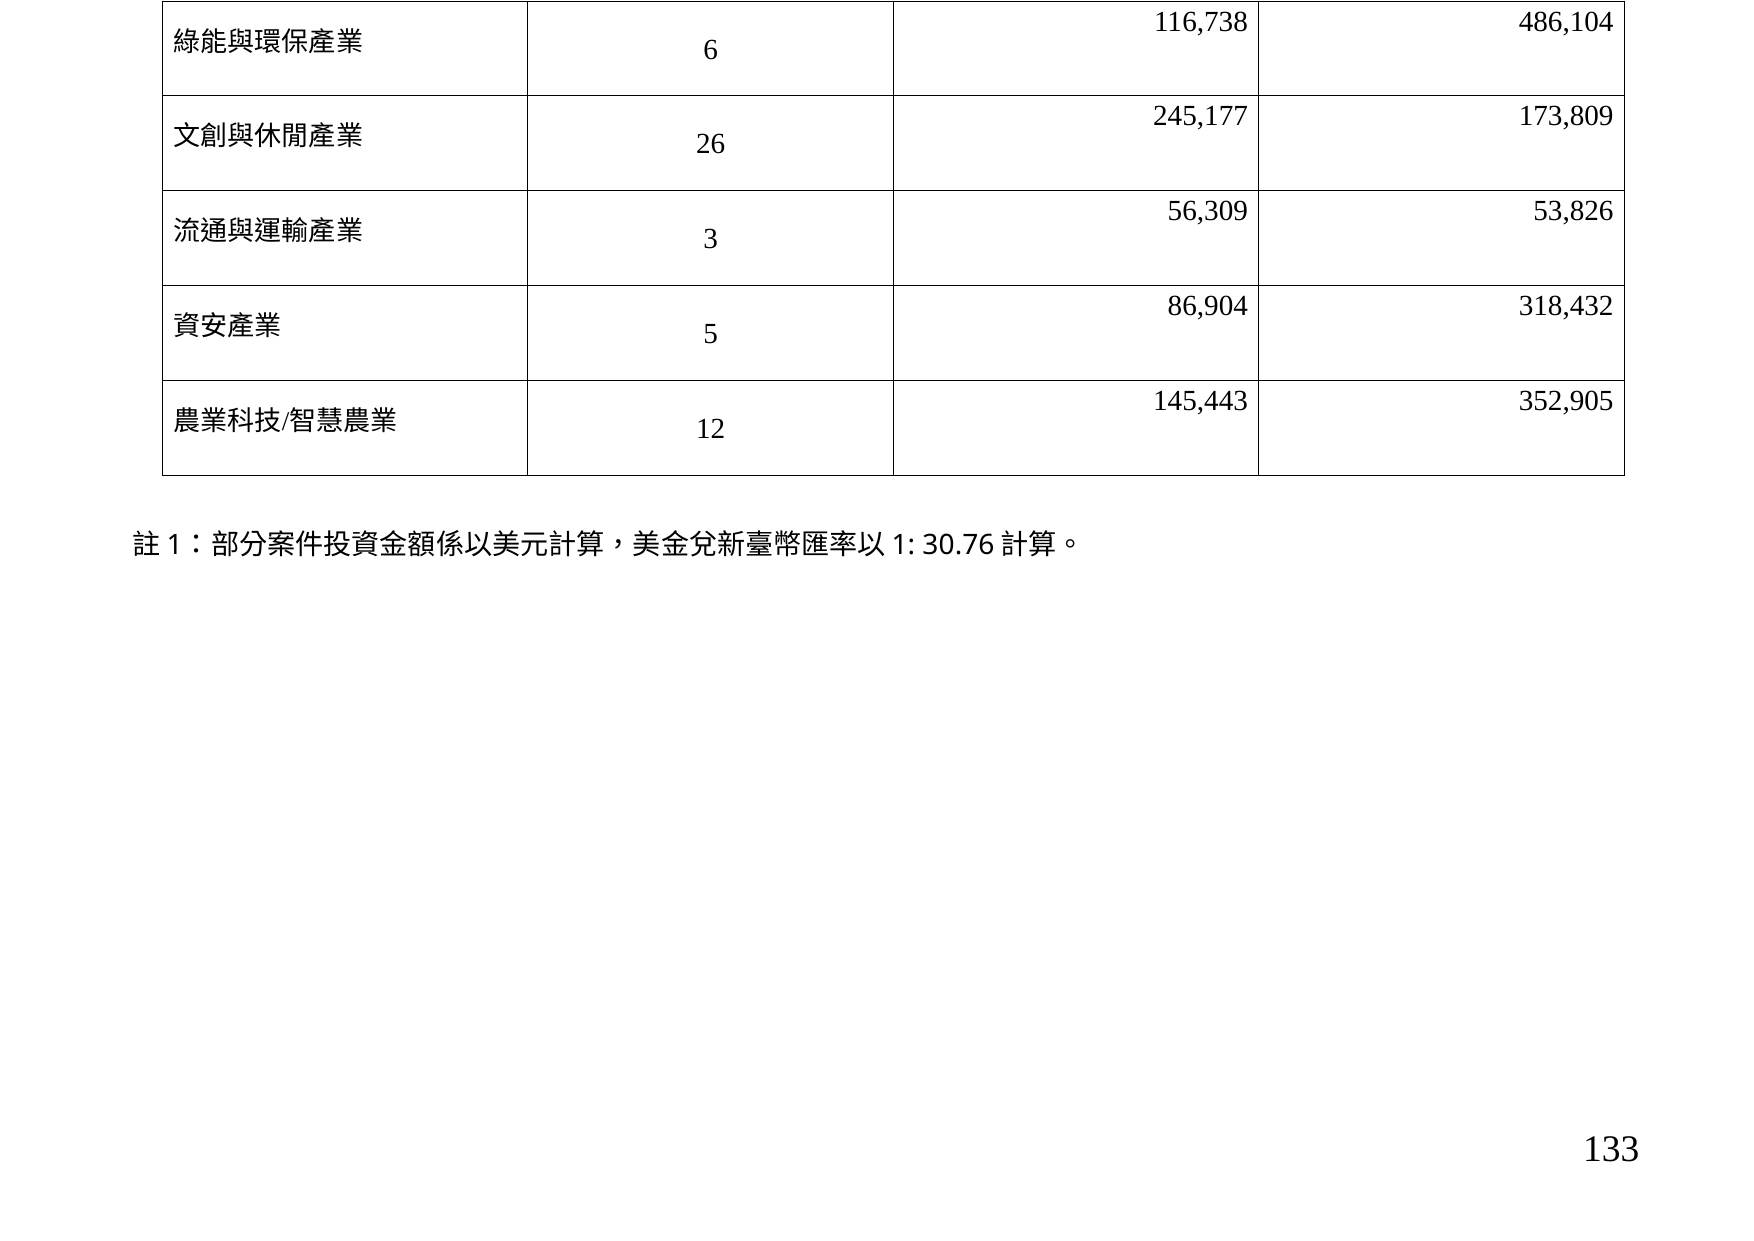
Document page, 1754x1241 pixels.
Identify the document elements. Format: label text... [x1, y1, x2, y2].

table_cell 12 [528, 381, 893, 474]
table_cell 26 [528, 96, 893, 190]
table_cell 5 [528, 286, 893, 380]
table_cell 173,809 [1259, 96, 1624, 190]
table_cell 145,443 [894, 381, 1258, 474]
table_cell 文創與休閒產業 [163, 96, 527, 190]
table_cell 資安產業 [163, 286, 527, 380]
table_cell 流通與運輸產業 [163, 191, 527, 285]
table_cell 352,905 [1259, 381, 1624, 474]
table_cell 116,738 [894, 2, 1258, 95]
text 註1：部分案件投資金額係以美元計算，美金兌新臺幣匯率以1: 30.76計算。 [103, 505, 1639, 580]
table_cell 農業科技/智慧農業 [163, 381, 527, 474]
table_cell 6 [528, 2, 893, 95]
table_cell 53,826 [1259, 191, 1624, 285]
table_cell 486,104 [1259, 2, 1624, 95]
table_cell 56,309 [894, 191, 1258, 285]
table_cell 3 [528, 191, 893, 285]
table_cell 綠能與環保產業 [163, 2, 527, 95]
table_cell 86,904 [894, 286, 1258, 380]
table_cell 245,177 [894, 96, 1258, 190]
table_cell 318,432 [1259, 286, 1624, 380]
